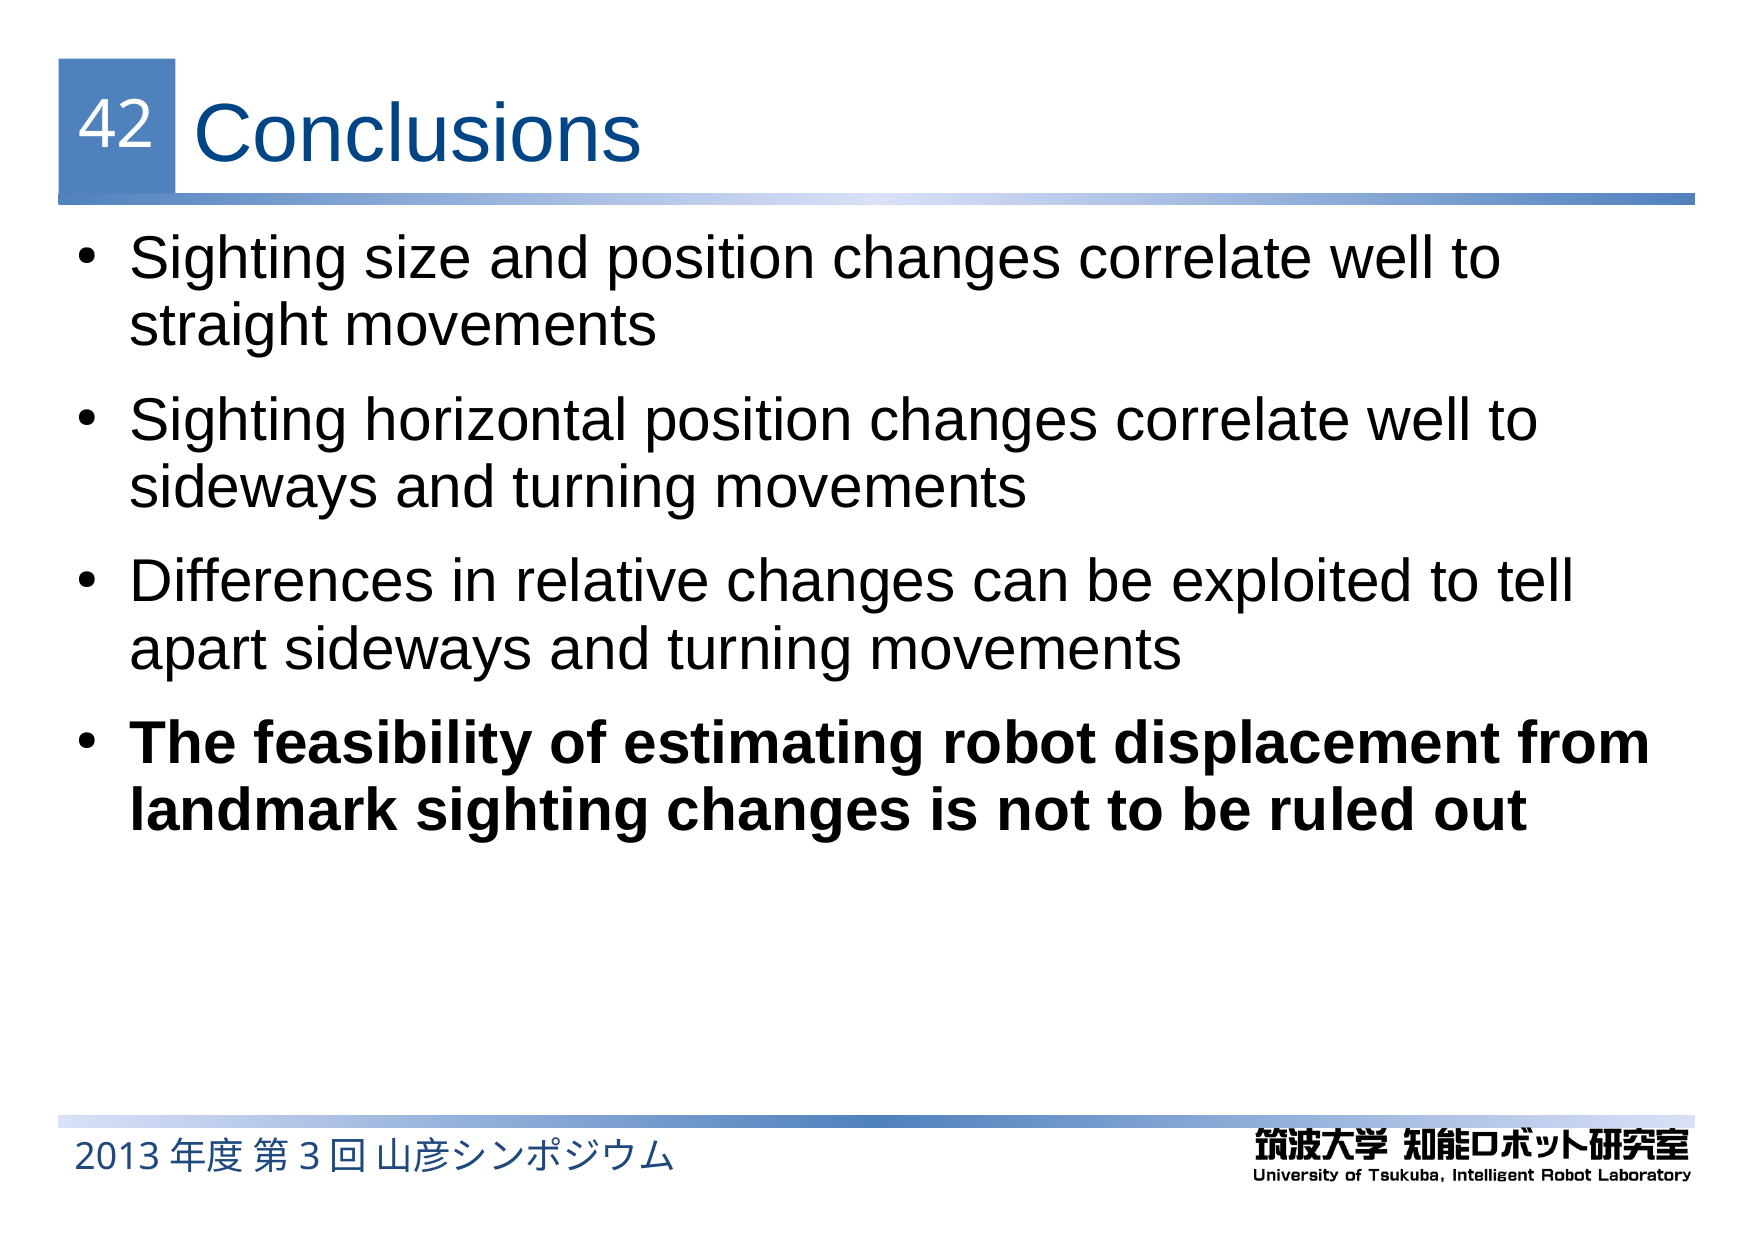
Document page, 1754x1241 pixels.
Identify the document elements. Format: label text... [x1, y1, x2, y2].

title Conclusions [193, 61, 1651, 205]
picture [1252, 1127, 1691, 1182]
list Sighting size and position changes correlate well to straight movements Sighting horizontal position changes correlate well to sideways and turning movements Differences in relative changes can be exploited to tell apart sideways and turning movements The feasibility of estimating robot displacement from landmark sighting changes is not to be ruled out [58, 223, 1696, 876]
